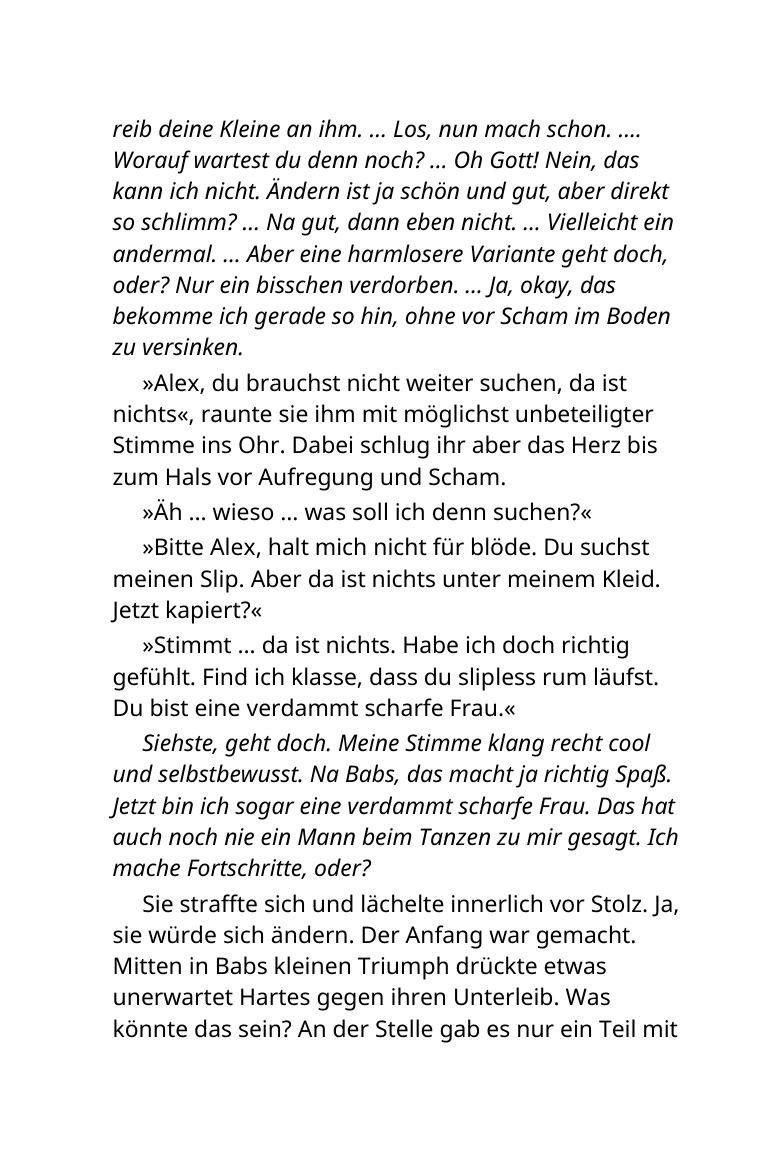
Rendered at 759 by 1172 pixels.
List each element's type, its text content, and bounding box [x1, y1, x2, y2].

text Siehste, geht doch. Meine Stimme klang recht cool und selbstbewusst. Na Babs, das macht ja richtig Spaß. Jetzt bin ich sogar eine verdammt scharfe Frau. Das hat auch noch nie ein Mann beim Tanzen zu mir gesagt. Ich mache Fortschritte, oder? [112, 727, 684, 883]
text »Äh … wieso … was soll ich denn suchen?« [112, 496, 684, 527]
text »Bitte Alex, halt mich nicht für blöde. Du suchst meinen Slip. Aber da ist nichts unter meinem Kleid. Jetzt kapiert?« [112, 531, 684, 625]
text »Stimmt … da ist nichts. Habe ich doch richtig gefühlt. Find ich klasse, dass du slip­less rum läufst. Du bist eine verdammt scharfe Frau.« [112, 629, 684, 723]
text Sie straffte sich und lächelte innerlich vor Stolz. Ja, sie würde sich ändern. Der Anfang war gemacht. Mitten in Babs kleinen Triumph drückte etwas unerwartet Hartes gegen ihren Unterleib. Was könnte das sein? An der Stelle gab es nur ein Teil mit [112, 887, 684, 1044]
text reib deine Kleine an ihm. … Los, nun mach schon. …. Worauf wartest du denn noch? … Oh Gott! Nein, das kann ich nicht. Ändern ist ja schön und gut, aber direkt so schlimm? … Na gut, dann eben nicht. … Vielleicht ein andermal. … Aber eine harmlosere Variante geht doch, oder? Nur ein bisschen verdorben. … Ja, okay, das bekomme ich gerade so hin, ohne vor Scham im Boden zu versinken. [112, 112, 684, 362]
text »Alex, du brauchst nicht weiter suchen, da ist nichts«, raunte sie ihm mit möglichst unbeteiligter Stimme ins Ohr. Dabei schlug ihr aber das Herz bis zum Hals vor Aufregung und Scham. [112, 367, 684, 492]
